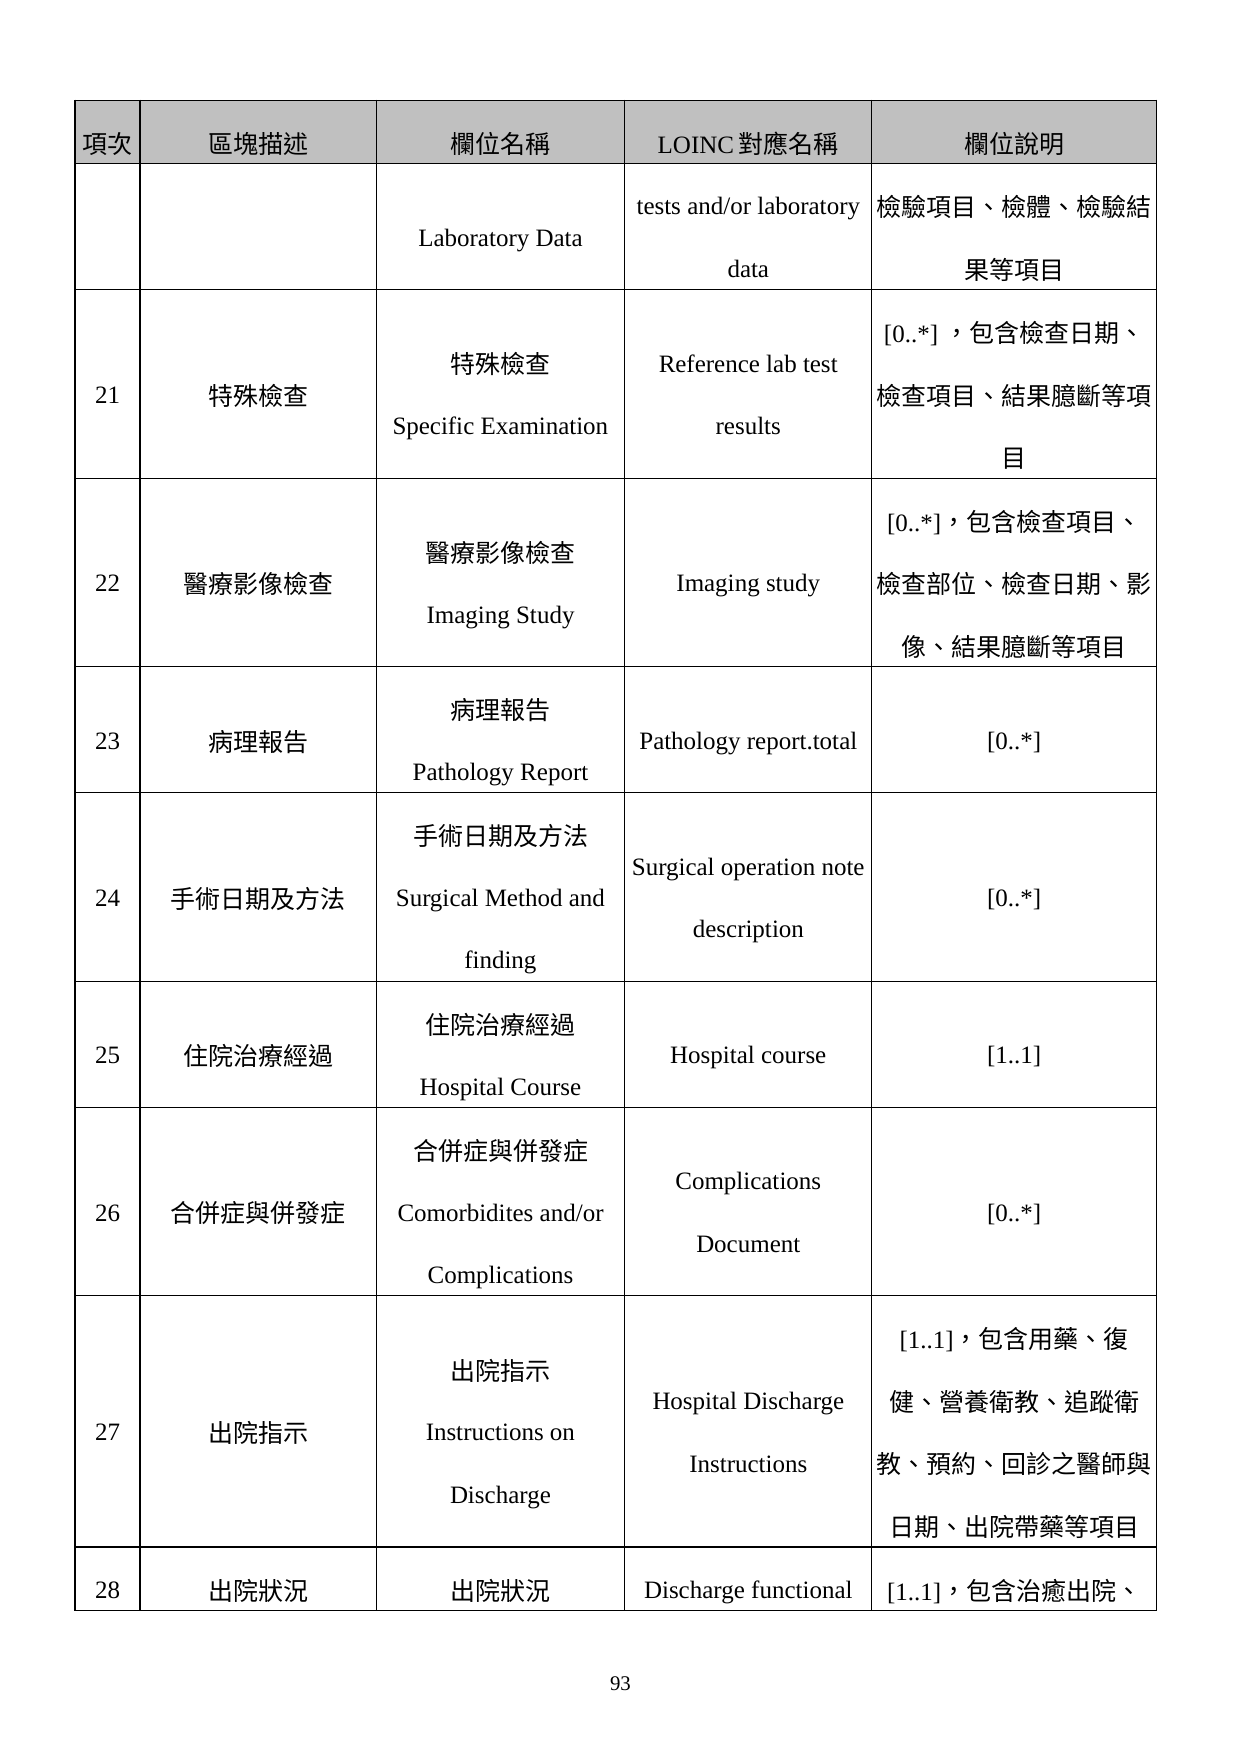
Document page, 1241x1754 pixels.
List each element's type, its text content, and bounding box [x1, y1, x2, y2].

table_cell 病理報告 [141, 667, 376, 792]
table_cell 23 [76, 667, 139, 792]
table_cell [0..*] [872, 667, 1156, 792]
table_cell 特殊檢查 [141, 290, 376, 478]
table_cell 手術日期及方法 [141, 793, 376, 981]
table_cell 手術日期及方法 Surgical Method and finding [377, 793, 624, 981]
table_cell Pathology report.total [625, 667, 871, 792]
table_cell [0..*] ，包含檢查日期、檢查項目、結果臆斷等項目 [872, 290, 1156, 478]
table_cell 28 [76, 1548, 139, 1610]
table_cell 住院治療經過 Hospital Course [377, 982, 624, 1107]
table_cell tests and/or laboratory data [625, 164, 871, 289]
table_header 項次 [76, 101, 139, 163]
table_cell Complications Document [625, 1108, 871, 1295]
table_header 欄位名稱 [377, 101, 624, 163]
table_cell 22 [76, 479, 139, 666]
table_cell [1..1]，包含用藥、復健、營養衛教、追蹤衛教、預約、回診之醫師與日期、出院帶藥等項目 [872, 1296, 1156, 1546]
table_cell 合併症與併發症 [141, 1108, 376, 1295]
table_cell Discharge functional [625, 1548, 871, 1610]
table_cell Reference lab test results [625, 290, 871, 478]
table_header LOINC對應名稱 [625, 101, 871, 163]
table_cell Imaging study [625, 479, 871, 666]
table_cell 檢驗項目、檢體、檢驗結果等項目 [872, 164, 1156, 289]
table_cell 特殊檢查 Specific Examination [377, 290, 624, 478]
table_cell 24 [76, 793, 139, 981]
table_cell 出院狀況 [141, 1548, 376, 1610]
table_header 欄位說明 [872, 101, 1156, 163]
table_cell 出院指示 Instructions on Discharge [377, 1296, 624, 1546]
table_cell 醫療影像檢查 Imaging Study [377, 479, 624, 666]
table_cell 27 [76, 1296, 139, 1546]
table_cell 合併症與併發症 Comorbidites and/or Complications [377, 1108, 624, 1295]
table_cell [0..*] [872, 1108, 1156, 1295]
table_cell 21 [76, 290, 139, 478]
table_cell Hospital course [625, 982, 871, 1107]
table_cell 出院指示 [141, 1296, 376, 1546]
table_cell [0..*] [872, 793, 1156, 981]
table_cell 26 [76, 1108, 139, 1295]
table_cell [141, 164, 376, 289]
table_cell 醫療影像檢查 [141, 479, 376, 666]
table_cell 病理報告 Pathology Report [377, 667, 624, 792]
table_cell [1..1] [872, 982, 1156, 1107]
table_cell 25 [76, 982, 139, 1107]
table_cell 住院治療經過 [141, 982, 376, 1107]
table_cell Laboratory Data [377, 164, 624, 289]
table_cell [0..*]，包含檢查項目、檢查部位、檢查日期、影像、結果臆斷等項目 [872, 479, 1156, 666]
table_cell 出院狀況 [377, 1548, 624, 1610]
table_cell Surgical operation note description [625, 793, 871, 981]
table_cell [1..1]，包含治癒出院、 [872, 1548, 1156, 1610]
table_header 區塊描述 [141, 101, 376, 163]
table_cell [76, 164, 139, 289]
table_cell Hospital Discharge Instructions [625, 1296, 871, 1546]
